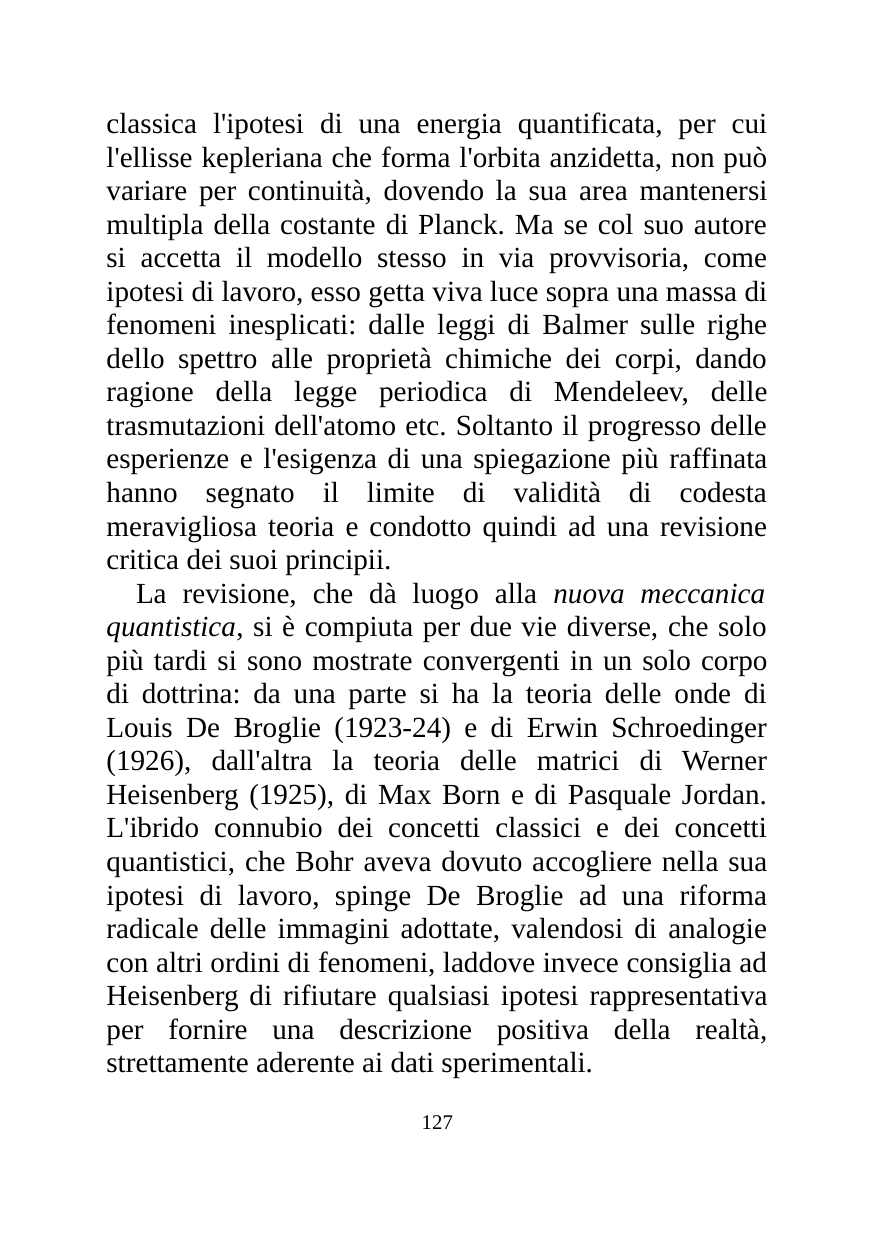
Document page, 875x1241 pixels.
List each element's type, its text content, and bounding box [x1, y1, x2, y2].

text La revisione, che dà luogo alla nuova meccanica quantistica, si è compiuta per due vie diverse, che solo più tardi si sono mostrate convergenti in un solo corpo di dottrina: da una parte si ha la teoria delle onde di Louis De Broglie (1923-24) e di Erwin Schroedinger (1926), dall'altra la teoria delle matrici di Werner Heisenberg (1925), di Max Born e di Pasquale Jordan. L'ibrido connubio dei concetti classici e dei concetti quantistici, che Bohr aveva dovuto accogliere nella sua ipotesi di lavoro, spinge De Broglie ad una riforma radicale delle immagini adottate, valendosi di analogie con altri ordini di fenomeni, laddove invece consiglia ad Heisenberg di rifiutare qualsiasi ipotesi rappresentativa per fornire una descrizione positiva della realtà, strettamente aderente ai dati sperimentali. [106, 576, 768, 1079]
text classica l'ipotesi di una energia quantificata, per cui l'ellisse kepleriana che forma l'orbita anzidetta, non può variare per continuità, dovendo la sua area mantenersi multipla della costante di Planck. Ma se col suo autore si accetta il modello stesso in via provvisoria, come ipotesi di lavoro, esso getta viva luce sopra una massa di fenomeni inesplicati: dalle leggi di Balmer sulle righe dello spettro alle proprietà chimiche dei corpi, dando ragione della legge periodica di Mendeleev, delle trasmutazioni dell'atomo etc. Soltanto il progresso delle esperienze e l'esigenza di una spiegazione più raffinata hanno segnato il limite di validità di codesta meravigliosa teoria e condotto quindi ad una revisione critica dei suoi principii. [106, 106, 768, 576]
